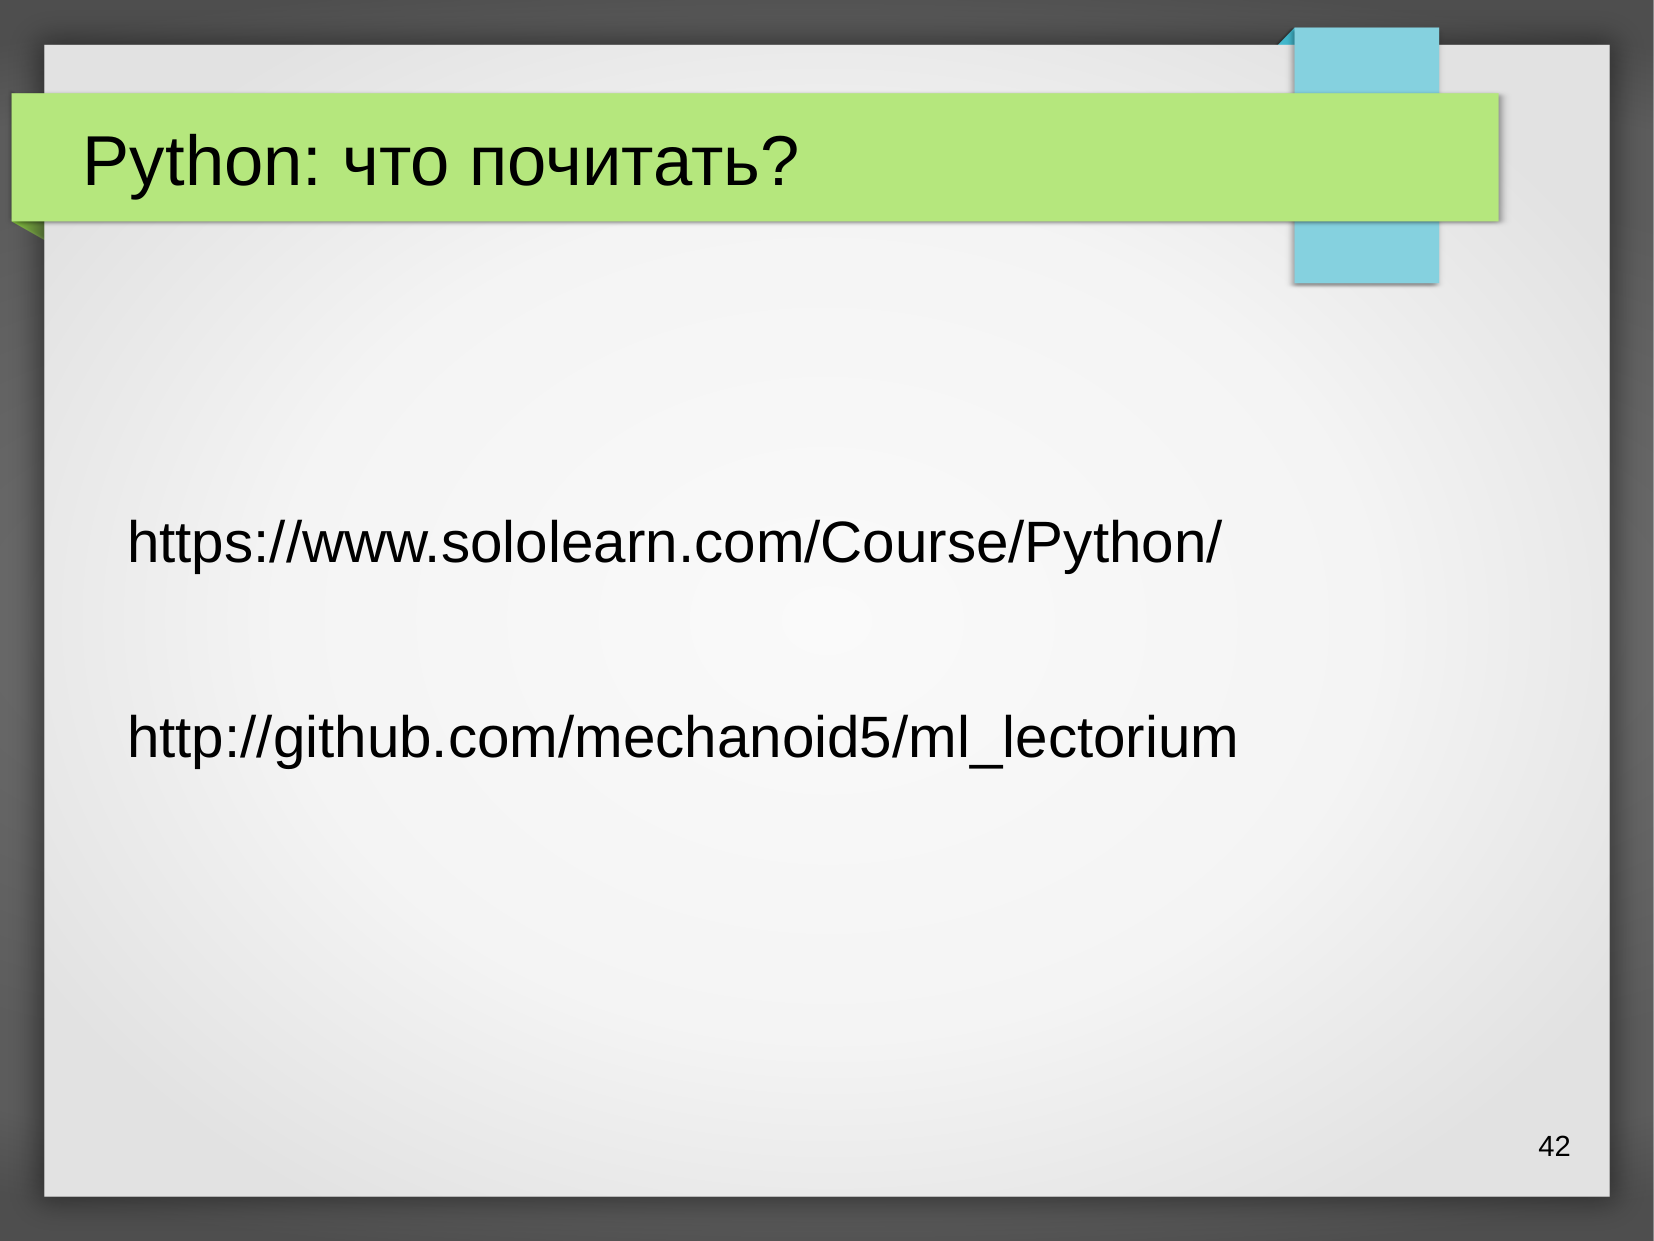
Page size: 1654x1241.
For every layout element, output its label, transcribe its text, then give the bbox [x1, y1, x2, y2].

text_box https://www.sololearn.com/Course/Python/ http://github.com/mechanoid5/ml_lectorium [94, 519, 1583, 910]
picture [0, 0, 1654, 1241]
title Python: что почитать? [82, 96, 1571, 225]
